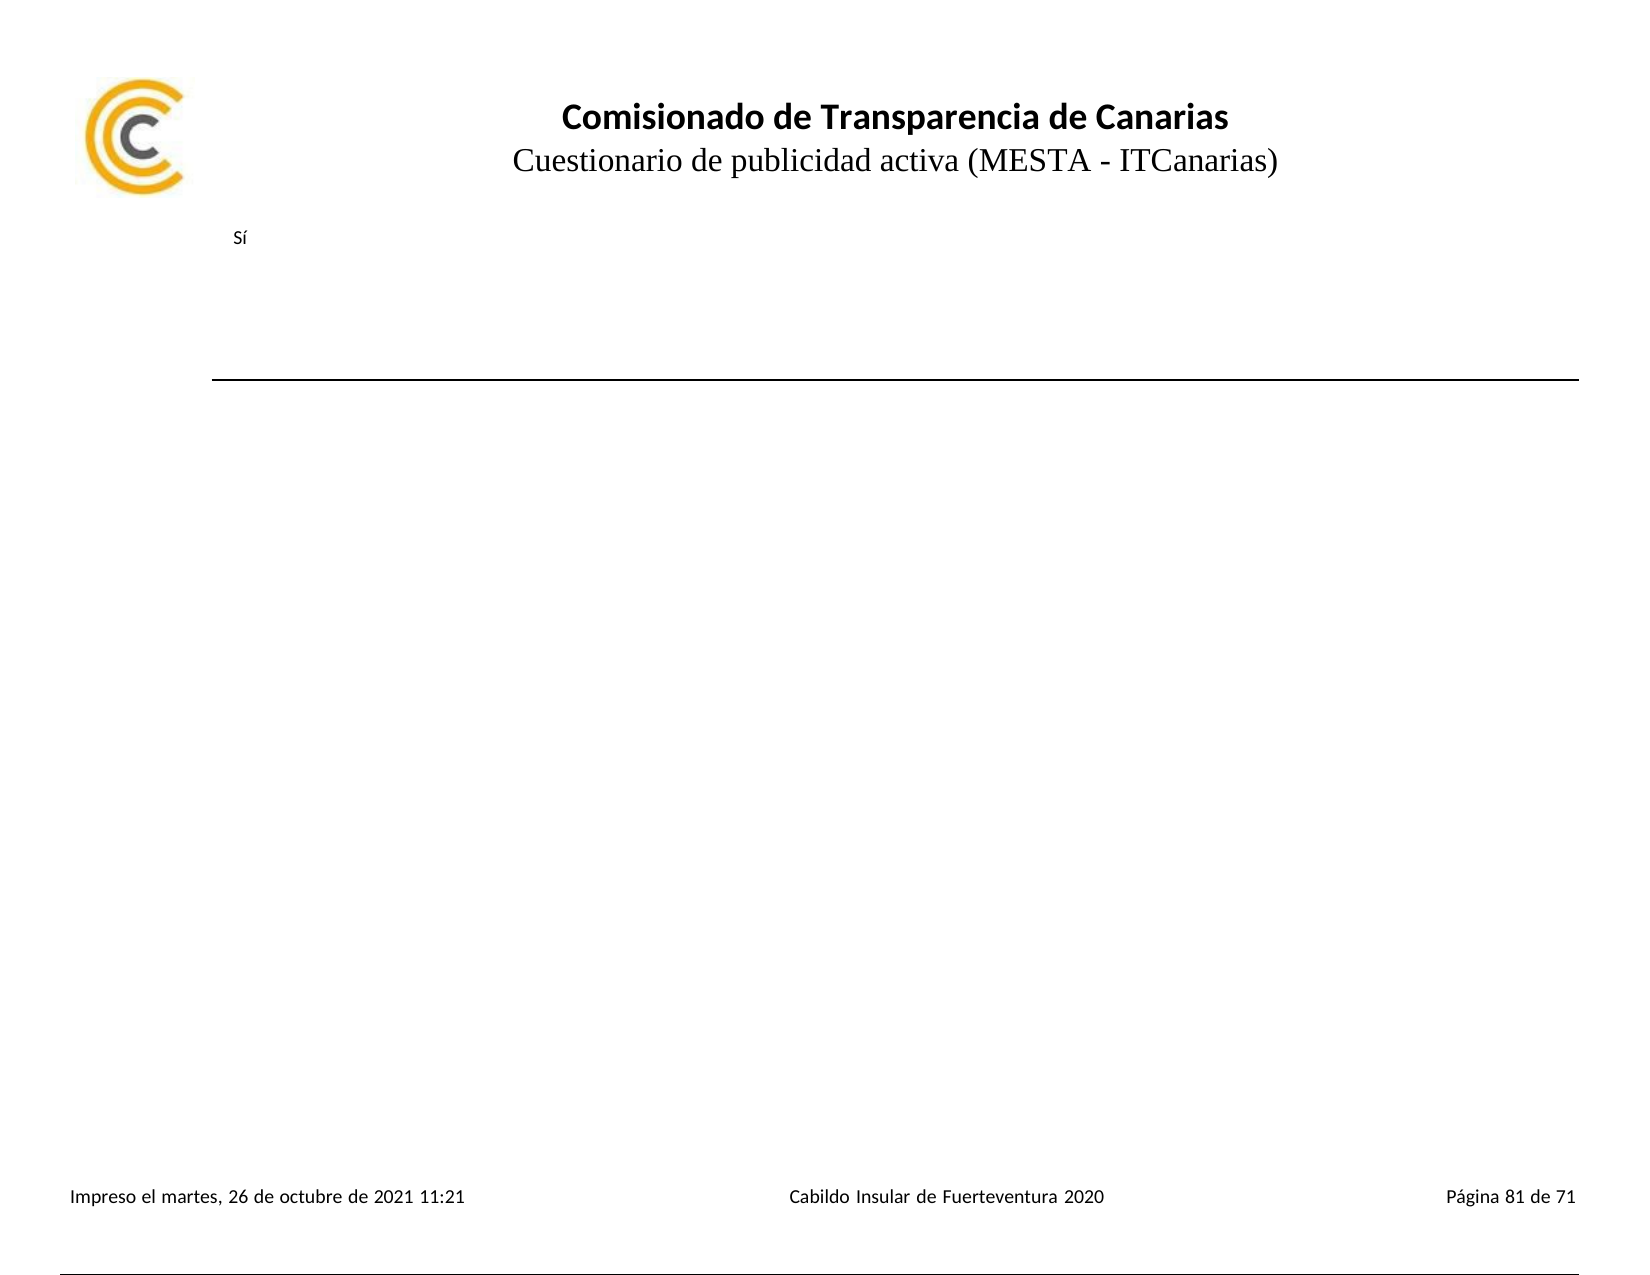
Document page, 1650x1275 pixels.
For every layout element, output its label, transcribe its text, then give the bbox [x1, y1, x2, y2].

text Sí [233, 225, 1594, 249]
